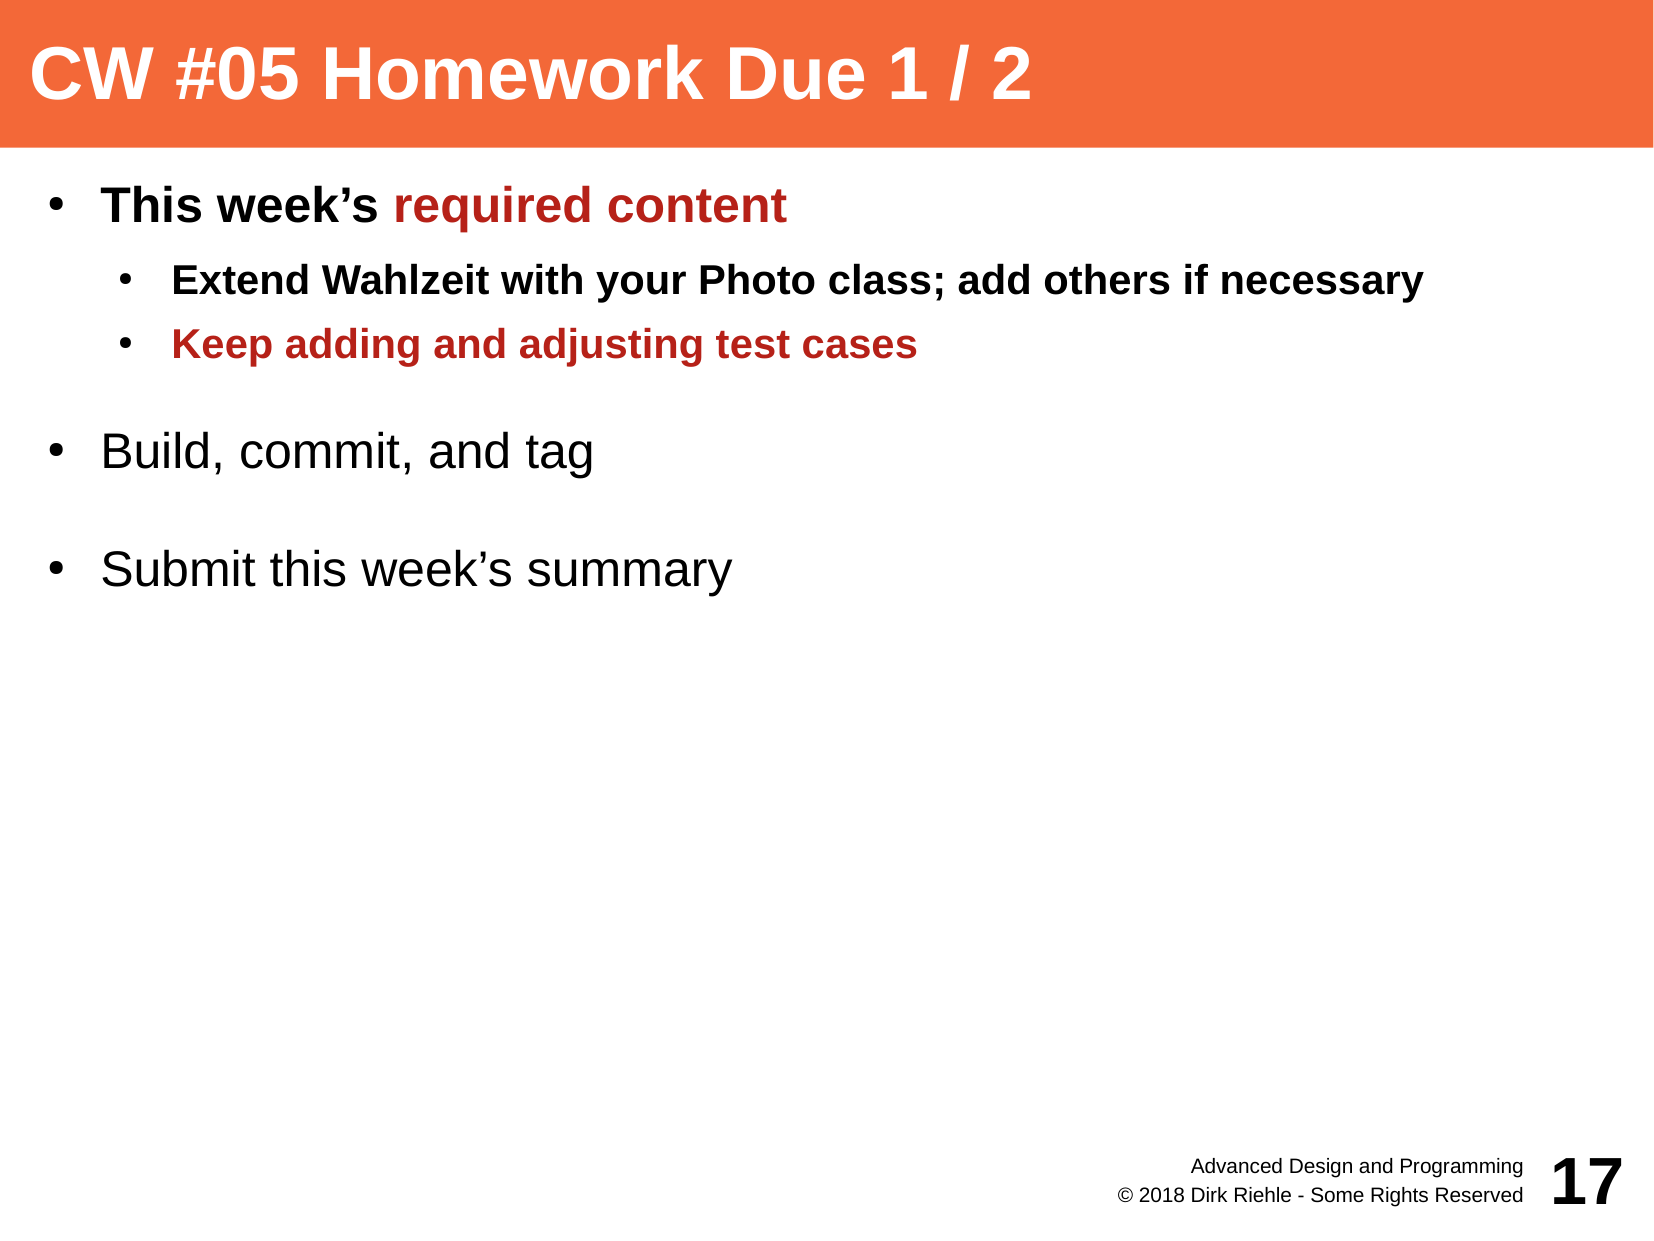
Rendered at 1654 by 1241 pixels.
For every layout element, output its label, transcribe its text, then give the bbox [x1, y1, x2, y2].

title CW #05 Homework Due 1 / 2 [0, 0, 1654, 148]
list This week’s required content Extend Wahlzeit with your Photo class; add others if necessary Keep adding and adjusting test cases Build, commit, and tag Submit this week’s summary [29, 177, 1625, 1211]
